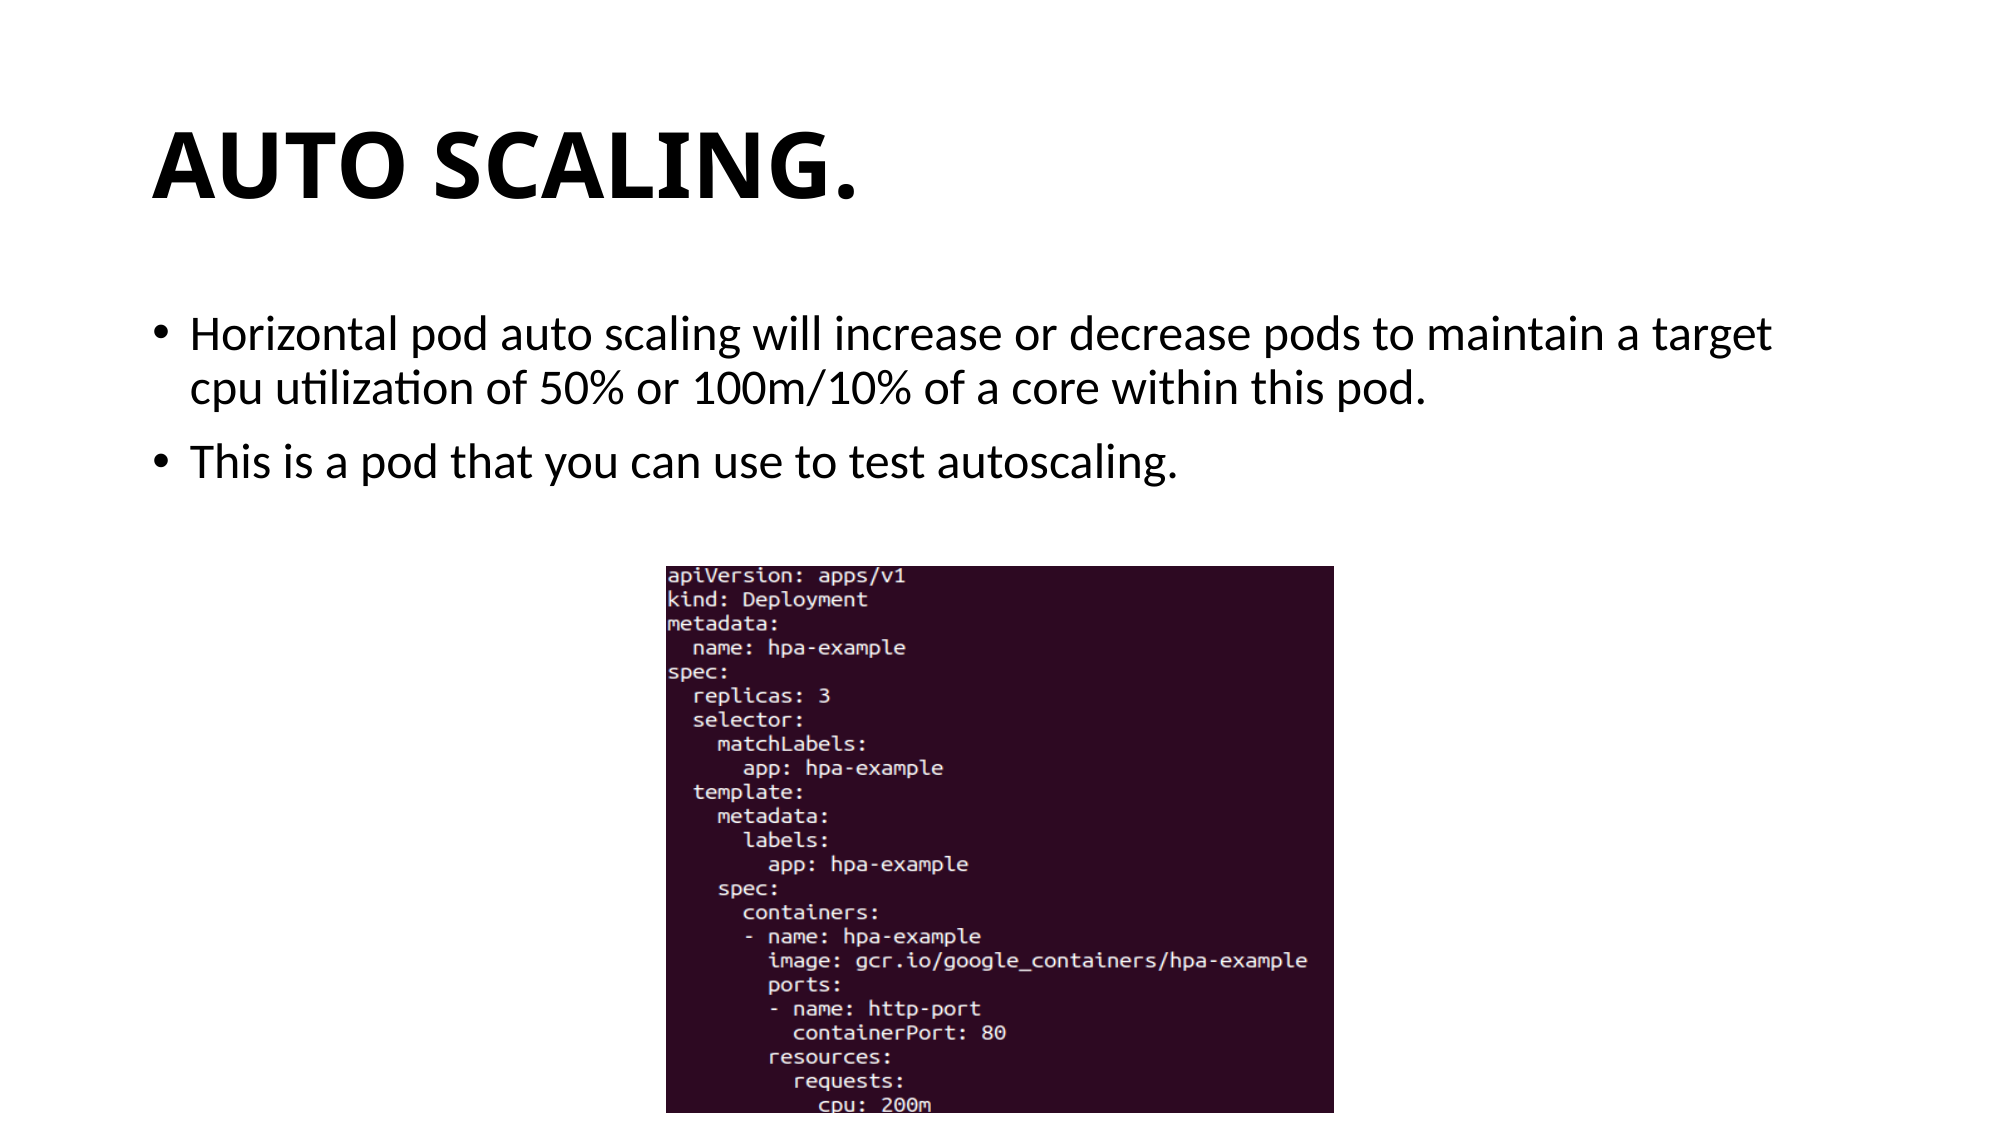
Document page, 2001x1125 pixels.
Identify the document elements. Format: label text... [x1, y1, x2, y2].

picture [666, 566, 1334, 1113]
title AUTO SCALING. [137, 59, 1863, 278]
list Horizontal pod auto scaling will increase or decrease pods to maintain a target cpu utilization of 50% or 100m/10% of a core within this pod. This is a pod that you can use to test autoscaling. [137, 299, 1863, 1014]
